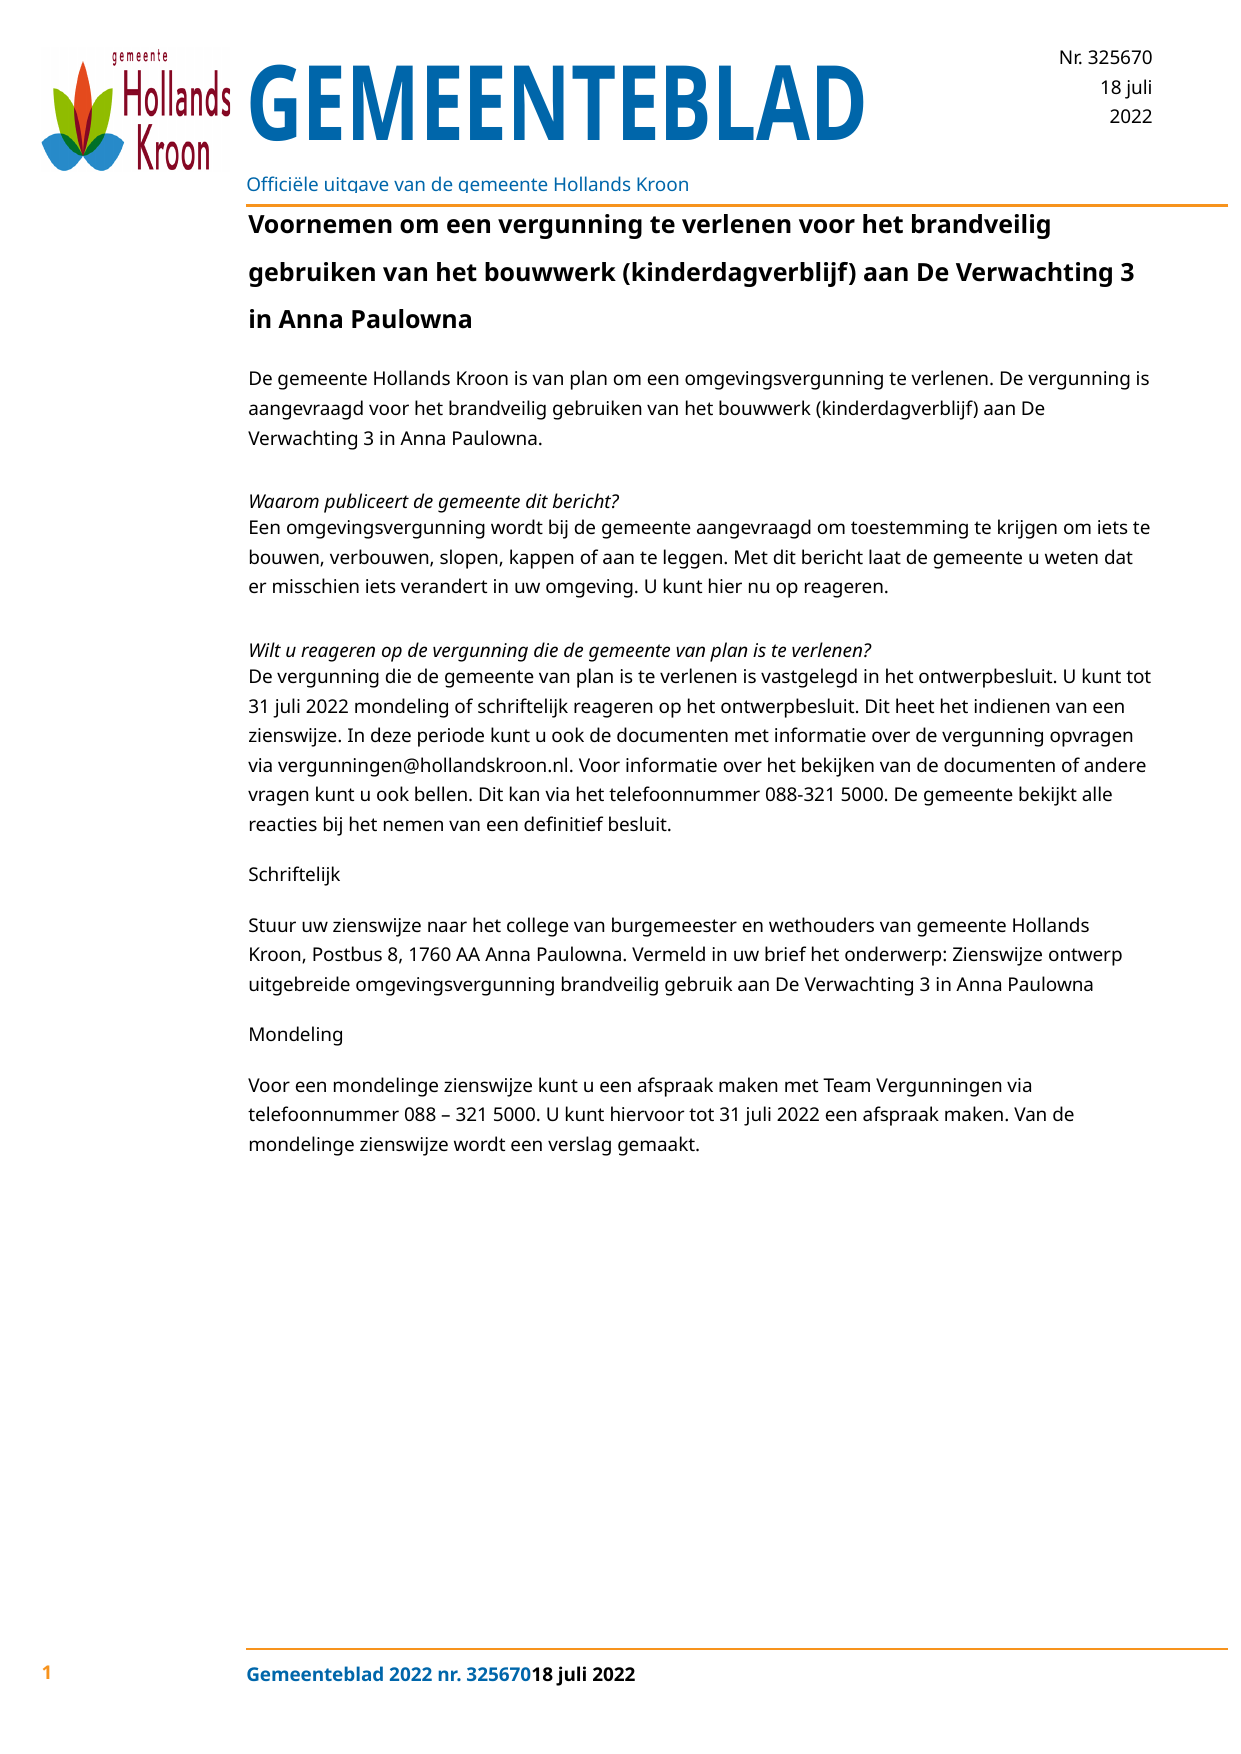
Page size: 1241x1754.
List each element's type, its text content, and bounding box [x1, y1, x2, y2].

text Stuur uw zienswijze naar het college van burgemeester en wethouders van gemeente Hollands Kroon, Postbus 8, 1760 AA Anna Paulowna. Vermeld in uw brief het onderwerp: Zienswijze ontwerp uitgebreide omgevingsvergunning brandveilig gebruik aan De Verwachting 3 in Anna Paulowna [248, 912, 1152, 997]
text Voor een mondelinge zienswijze kunt u een afspraak maken met Team Vergunningen via telefoonnummer 088 – 321 5000. U kunt hiervoor tot 31 juli 2022 een afspraak maken. Van de mondelinge zienswijze wordt een verslag gemaakt. [248, 1072, 1152, 1157]
picture [41, 47, 231, 172]
text Voornemen om een vergunning te verlenen voor het brandveilig gebruiken van het bouwwerk (kinderdagverblijf) aan De Verwachting 3 in Anna Paulowna [248, 207, 1152, 336]
text Schriftelijk [248, 862, 1152, 887]
text Wilt u reageren op de vergunning die de gemeente van plan is te verlenen? [248, 637, 1152, 663]
text De gemeente Hollands Kroon is van plan om een omgevingsvergunning te verlenen. De vergunning is aangevraagd voor het brandveilig gebruiken van het bouwwerk (kinderdagverblijf) aan De Verwachting 3 in Anna Paulowna. [248, 366, 1152, 450]
text Een omgevingsvergunning wordt bij de gemeente aangevraagd om toestemming te krijgen om iets te bouwen, verbouwen, slopen, kappen of aan te leggen. Met dit bericht laat de gemeente u weten dat er misschien iets verandert in uw omgeving. U kunt hier nu op reageren. [248, 514, 1152, 599]
text Mondeling [248, 1022, 1152, 1047]
text De vergunning die de gemeente van plan is te verlenen is vastgelegd in het ontwerpbesluit. U kunt tot 31 juli 2022 mondeling of schriftelijk reageren op het ontwerpbesluit. Dit heet het indienen van een zienswijze. In deze periode kunt u ook de documenten met informatie over de vergunning opvragen via vergunningen@hollandskroon.nl. Voor informatie over het bekijken van de documenten of andere vragen kunt u ook bellen. Dit kan via het telefoonnummer 088-321 5000. De gemeente bekijkt alle reacties bij het nemen van een definitief besluit. [248, 663, 1152, 837]
text Waarom publiceert de gemeente dit bericht? [248, 489, 1152, 514]
